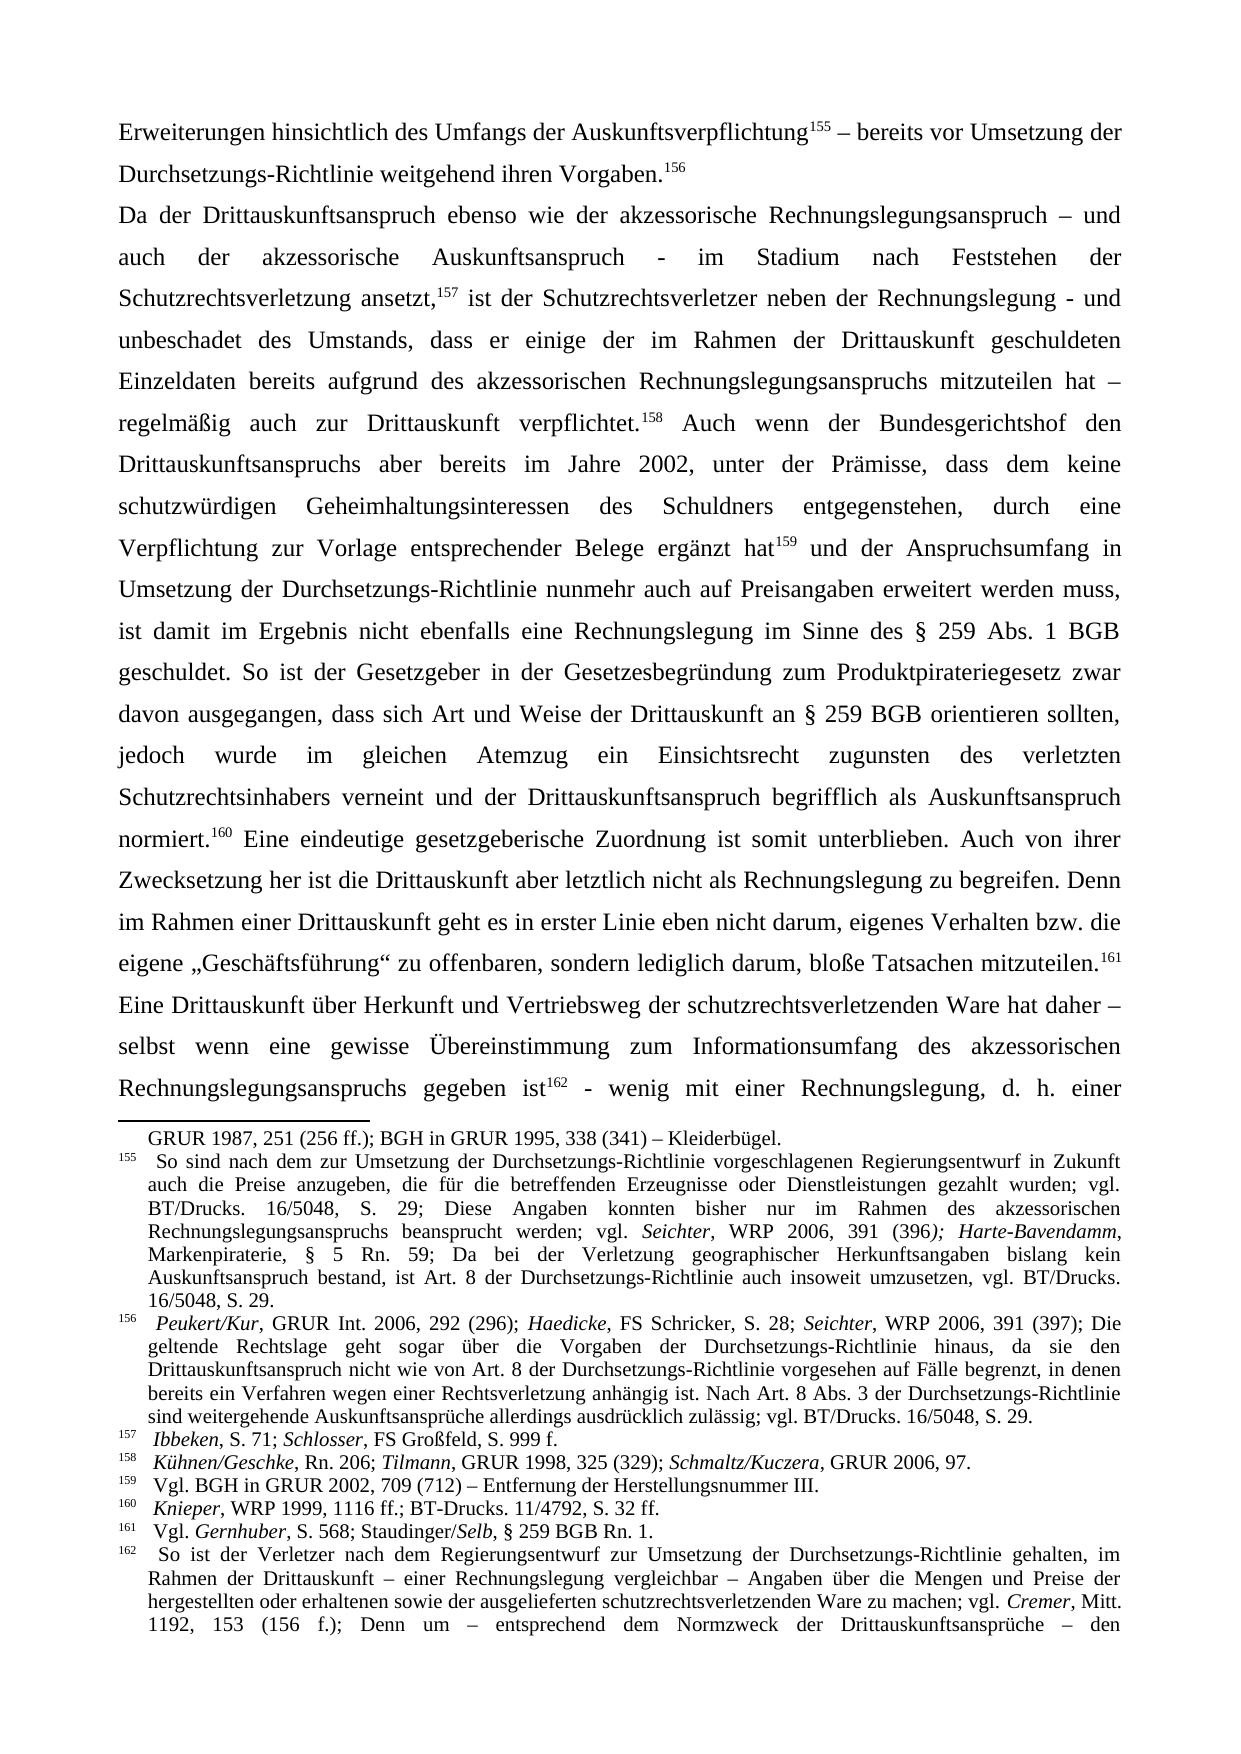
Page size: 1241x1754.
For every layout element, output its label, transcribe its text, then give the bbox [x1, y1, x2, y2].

text Knieper, WRP 1999, 1116 ff.; BT-Drucks. 11/4792, S. 32 ff. [118, 1497, 1122, 1520]
text So sind nach dem zur Umsetzung der Durchsetzungs-Richtlinie vorgeschlagenen Regierungsentwurf in Zukunft auch die Preise anzugeben, die für die betreffenden Erzeugnisse oder Dienstleistungen gezahlt wurden; vgl. BT/Drucks. 16/5048, S. 29; Diese Angaben konnten bisher nur im Rahmen des akzessorischen Rechnungslegungsanspruchs beansprucht werden; vgl. Seichter, WRP 2006, 391 (396); Harte-Bavendamm, Markenpiraterie, § 5 Rn. 59; Da bei der Verletzung geographischer Herkunftsangaben bislang kein Auskunftsanspruch bestand, ist Art. 8 der Durchsetzungs-Richtlinie auch insoweit umzusetzen, vgl. BT/Drucks. 16/5048, S. 29. [118, 1150, 1122, 1312]
text Vgl. Gernhuber, S. 568; Staudinger/Selb, § 259 BGB Rn. 1. [118, 1520, 1122, 1543]
text Peukert/Kur, GRUR Int. 2006, 292 (296); Haedicke, FS Schricker, S. 28; Seichter, WRP 2006, 391 (397); Die geltende Rechtslage geht sogar über die Vorgaben der Durchsetzungs-Richtlinie hinaus, da sie den Drittauskunftsanspruch nicht wie von Art. 8 der Durchsetzungs-Richtlinie vorgesehen auf Fälle begrenzt, in denen bereits ein Verfahren wegen einer Rechtsverletzung anhängig ist. Nach Art. 8 Abs. 3 der Durchsetzungs-Richtlinie sind weitergehende Auskunftsansprüche allerdings ausdrücklich zulässig; vgl. BT/Drucks. 16/5048, S. 29. [118, 1312, 1122, 1428]
text GRUR 1987, 251 (256 ff.); BGH in GRUR 1995, 338 (341) – Kleiderbügel. [118, 1127, 1122, 1150]
text So ist der Verletzer nach dem Regierungsentwurf zur Umsetzung der Durchsetzungs-Richtlinie gehalten, im Rahmen der Drittauskunft – einer Rechnungslegung vergleichbar – Angaben über die Mengen und Preise der hergestellten oder erhaltenen sowie der ausgelieferten schutzrechtsverletzenden Ware zu machen; vgl. Cremer, Mitt. 1192, 153 (156 f.); Denn um – entsprechend dem Normzweck der Drittauskunftsansprüche – den [118, 1543, 1122, 1636]
text Ibbeken, S. 71; Schlosser, FS Großfeld, S. 999 f. [118, 1428, 1122, 1451]
text Erweiterungen hinsichtlich des Umfangs der Auskunftsverpflichtung – bereits vor Umsetzung der Durchsetzungs-Richtlinie weitgehend ihren Vorgaben. [118, 118, 1122, 187]
text Da der Drittauskunftsanspruch ebenso wie der akzessorische Rechnungslegungsanspruch – und auch der akzessorische Auskunftsanspruch - im Stadium nach Feststehen der Schutzrechtsverletzung ansetzt, ist der Schutzrechtsverletzer neben der Rechnungslegung - und unbeschadet des Umstands, dass er einige der im Rahmen der Drittauskunft geschuldeten Einzeldaten bereits aufgrund des akzessorischen Rechnungslegungsanspruchs mitzuteilen hat – regelmäßig auch zur Drittauskunft verpflichtet. Auch wenn der Bundesgerichtshof den Drittauskunftsanspruchs aber bereits im Jahre 2002, unter der Prämisse, dass dem keine schutzwürdigen Geheimhaltungsinteressen des Schuldners entgegenstehen, durch eine Verpflichtung zur Vorlage entsprechender Belege ergänzt hat und der Anspruchsumfang in Umsetzung der Durchsetzungs-Richtlinie nunmehr auch auf Preisangaben erweitert werden muss, ist damit im Ergebnis nicht ebenfalls eine Rechnungslegung im Sinne des § 259 Abs. 1 BGB geschuldet. So ist der Gesetzgeber in der Gesetzesbegründung zum Produktpirateriegesetz zwar davon ausgegangen, dass sich Art und Weise der Drittauskunft an § 259 BGB orientieren sollten, jedoch wurde im gleichen Atemzug ein Einsichtsrecht zugunsten des verletzten Schutzrechtsinhabers verneint und der Drittauskunftsanspruch begrifflich als Auskunftsanspruch normiert. Eine eindeutige gesetzgeberische Zuordnung ist somit unterblieben. Auch von ihrer Zwecksetzung her ist die Drittauskunft aber letztlich nicht als Rechnungslegung zu begreifen. Denn im Rahmen einer Drittauskunft geht es in erster Linie eben nicht darum, eigenes Verhalten bzw. die eigene „Geschäftsführung“ zu offenbaren, sondern lediglich darum, bloße Tatsachen mitzuteilen. Eine Drittauskunft über Herkunft und Vertriebsweg der schutzrechtsverletzenden Ware hat daher – selbst wenn eine gewisse Übereinstimmung zum Informationsumfang des akzessorischen Rechnungslegungsanspruchs gegeben ist - wenig mit einer Rechnungslegung, d. h. einer [118, 201, 1122, 1102]
text Kühnen/Geschke, Rn. 206; Tilmann, GRUR 1998, 325 (329); Schmaltz/Kuczera, GRUR 2006, 97. [118, 1451, 1122, 1474]
text Vgl. BGH in GRUR 2002, 709 (712) – Entfernung der Herstellungsnummer III. [118, 1474, 1122, 1497]
